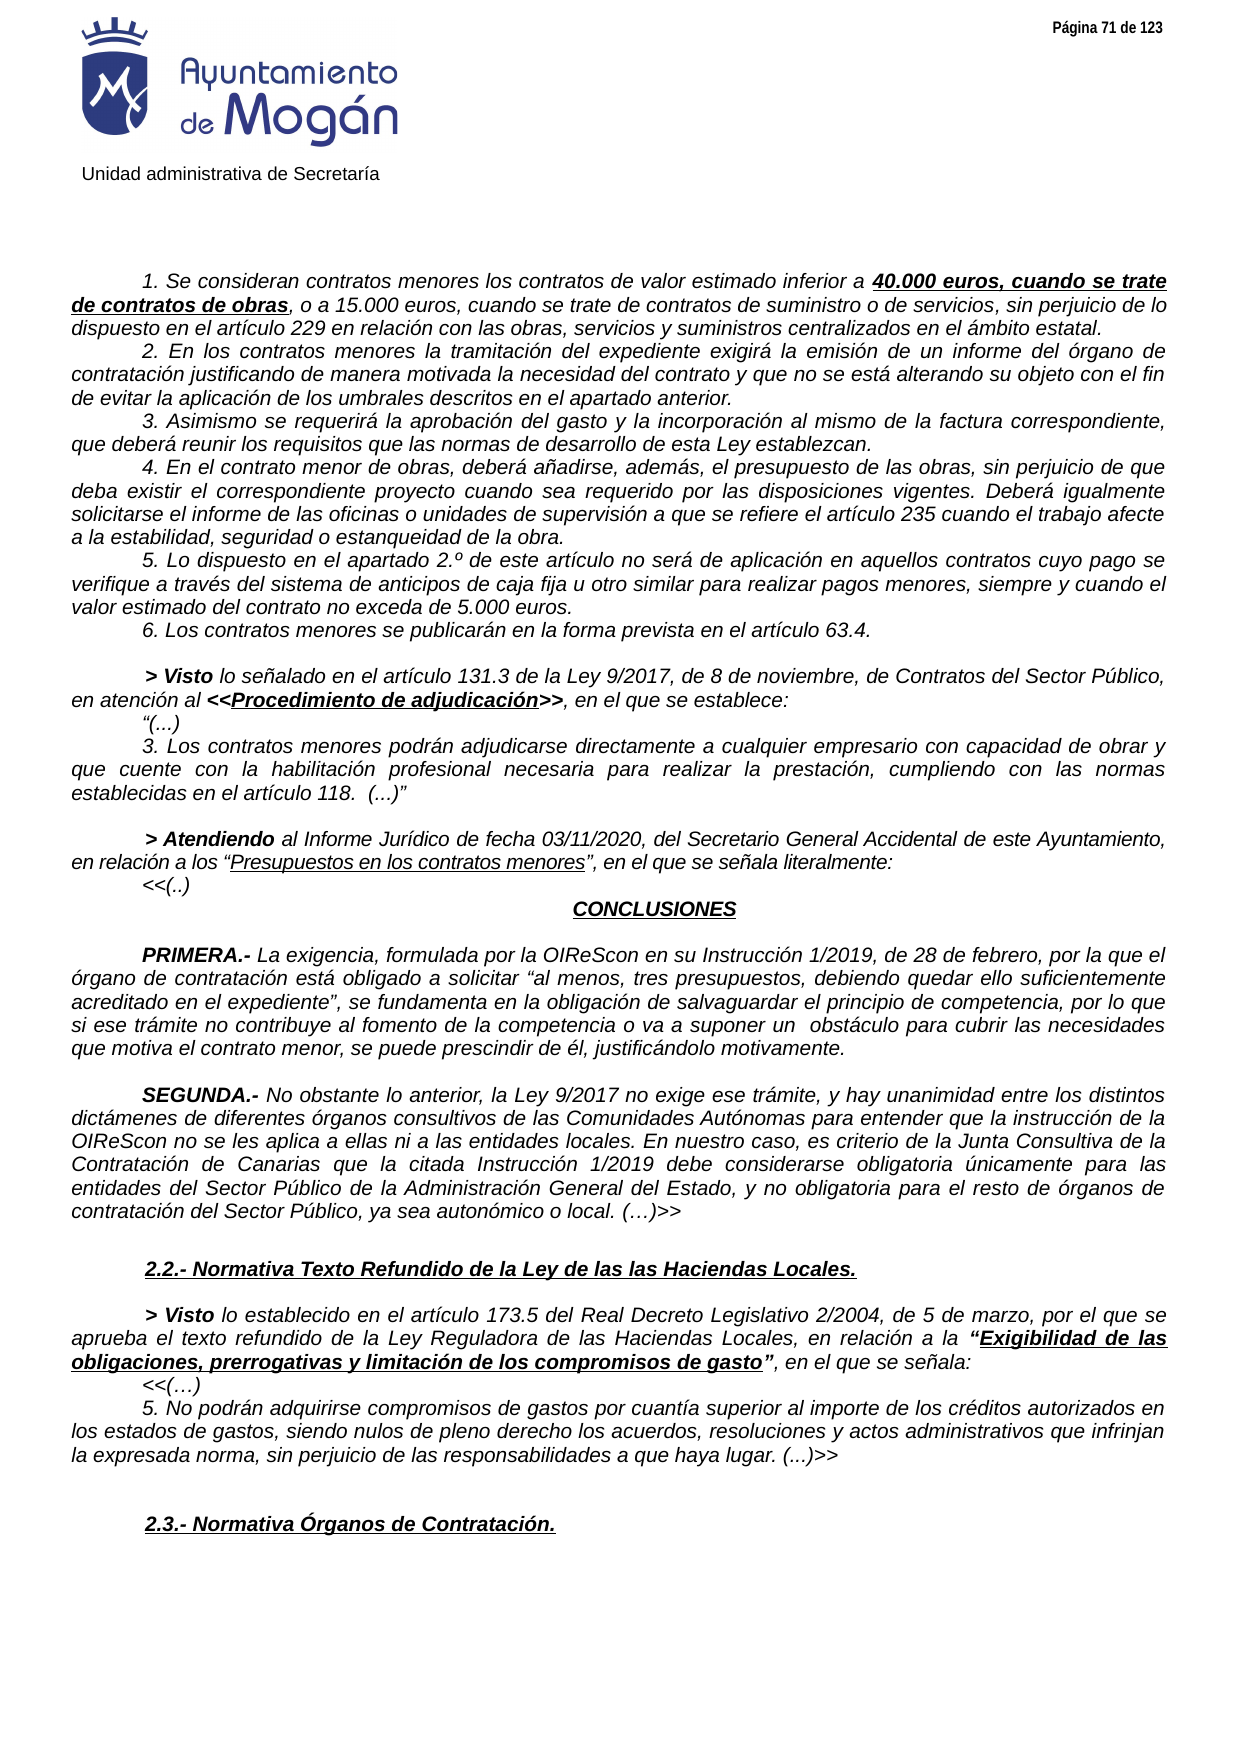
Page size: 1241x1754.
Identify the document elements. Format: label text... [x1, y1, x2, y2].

text <<(…) [71, 1373, 1169, 1397]
text 3. Los contratos menores podrán adjudicarse directamente a cualquier empresario con capacidad de obrar y que cuente con la habilitación profesional necesaria para realizar la prestación, cumpliendo con las normas establecidas en el artículo 118. (...)” [71, 735, 1169, 804]
text “(...) [71, 711, 1169, 735]
picture [81, 17, 398, 153]
text CONCLUSIONES [71, 897, 1169, 921]
text > Visto lo señalado en el artículo 131.3 de la Ley 9/2017, de 8 de noviembre, de Contratos del Sector Público, en atención al <<Procedimiento de adjudicación>>, en el que se establece: [71, 665, 1169, 711]
text 4. En el contrato menor de obras, deberá añadirse, además, el presupuesto de las obras, sin perjuicio de que deba existir el correspondiente proyecto cuando sea requerido por las disposiciones vigentes. Deberá igualmente solicitarse el informe de las oficinas o unidades de supervisión a que se refiere el artículo 235 cuando el trabajo afecte a la estabilidad, seguridad o estanqueidad de la obra. [71, 456, 1169, 549]
text 1. Se consideran contratos menores los contratos de valor estimado inferior a 40.000 euros, cuando se trate de contratos de obras, o a 15.000 euros, cuando se trate de contratos de suministro o de servicios, sin perjuicio de lo dispuesto en el artículo 229 en relación con las obras, servicios y suministros centralizados en el ámbito estatal. [71, 270, 1169, 340]
text 3. Asimismo se requerirá la aprobación del gasto y la incorporación al mismo de la factura correspondiente, que deberá reunir los requisitos que las normas de desarrollo de esta Ley establezcan. [71, 409, 1169, 456]
text 2.3.- Normativa Órganos de Contratación. [71, 1513, 1169, 1536]
text 5. Lo dispuesto en el apartado 2.º de este artículo no será de aplicación en aquellos contratos cuyo pago se verifique a través del sistema de anticipos de caja fija u otro similar para realizar pagos menores, siempre y cuando el valor estimado del contrato no exceda de 5.000 euros. [71, 549, 1169, 618]
text 2. En los contratos menores la tramitación del expediente exigirá la emisión de un informe del órgano de contratación justificando de manera motivada la necesidad del contrato y que no se está alterando su objeto con el fin de evitar la aplicación de los umbrales descritos en el apartado anterior. [71, 340, 1169, 409]
text <<(..) [71, 874, 1169, 897]
text 2.2.- Normativa Texto Refundido de la Ley de las las Haciendas Locales. [71, 1257, 1169, 1281]
text 6. Los contratos menores se publicarán en la forma prevista en el artículo 63.4. [71, 618, 1169, 642]
text SEGUNDA.- No obstante lo anterior, la Ley 9/2017 no exige ese trámite, y hay unanimidad entre los distintos dictámenes de diferentes órganos consultivos de las Comunidades Autónomas para entender que la instrucción de la OIReScon no se les aplica a ellas ni a las entidades locales. En nuestro caso, es criterio de la Junta Consultiva de la Contratación de Canarias que la citada Instrucción 1/2019 debe considerarse obligatoria únicamente para las entidades del Sector Público de la Administración General del Estado, y no obligatoria para el resto de órganos de contratación del Sector Público, ya sea autonómico o local. (…)>> [71, 1083, 1169, 1222]
text 5. No podrán adquirirse compromisos de gastos por cuantía superior al importe de los créditos autorizados en los estados de gastos, siendo nulos de pleno derecho los acuerdos, resoluciones y actos administrativos que infrinjan la expresada norma, sin perjuicio de las responsabilidades a que haya lugar. (...)>> [71, 1397, 1169, 1466]
text PRIMERA.- La exigencia, formulada por la OIReScon en su Instrucción 1/2019, de 28 de febrero, por la que el órgano de contratación está obligado a solicitar “al menos, tres presupuestos, debiendo quedar ello suficientemente acreditado en el expediente”, se fundamenta en la obligación de salvaguardar el principio de competencia, por lo que si ese trámite no contribuye al fomento de la competencia o va a suponer un obstáculo para cubrir las necesidades que motiva el contrato menor, se puede prescindir de él, justificándolo motivamente. [71, 944, 1169, 1060]
text > Atendiendo al Informe Jurídico de fecha 03/11/2020, del Secretario General Accidental de este Ayuntamiento, en relación a los “Presupuestos en los contratos menores”, en el que se señala literalmente: [71, 828, 1169, 874]
text > Visto lo establecido en el artículo 173.5 del Real Decreto Legislativo 2/2004, de 5 de marzo, por el que se aprueba el texto refundido de la Ley Reguladora de las Haciendas Locales, en relación a la “Exigibilidad de las obligaciones, prerrogativas y limitación de los compromisos de gasto”, en el que se señala: [71, 1304, 1169, 1373]
